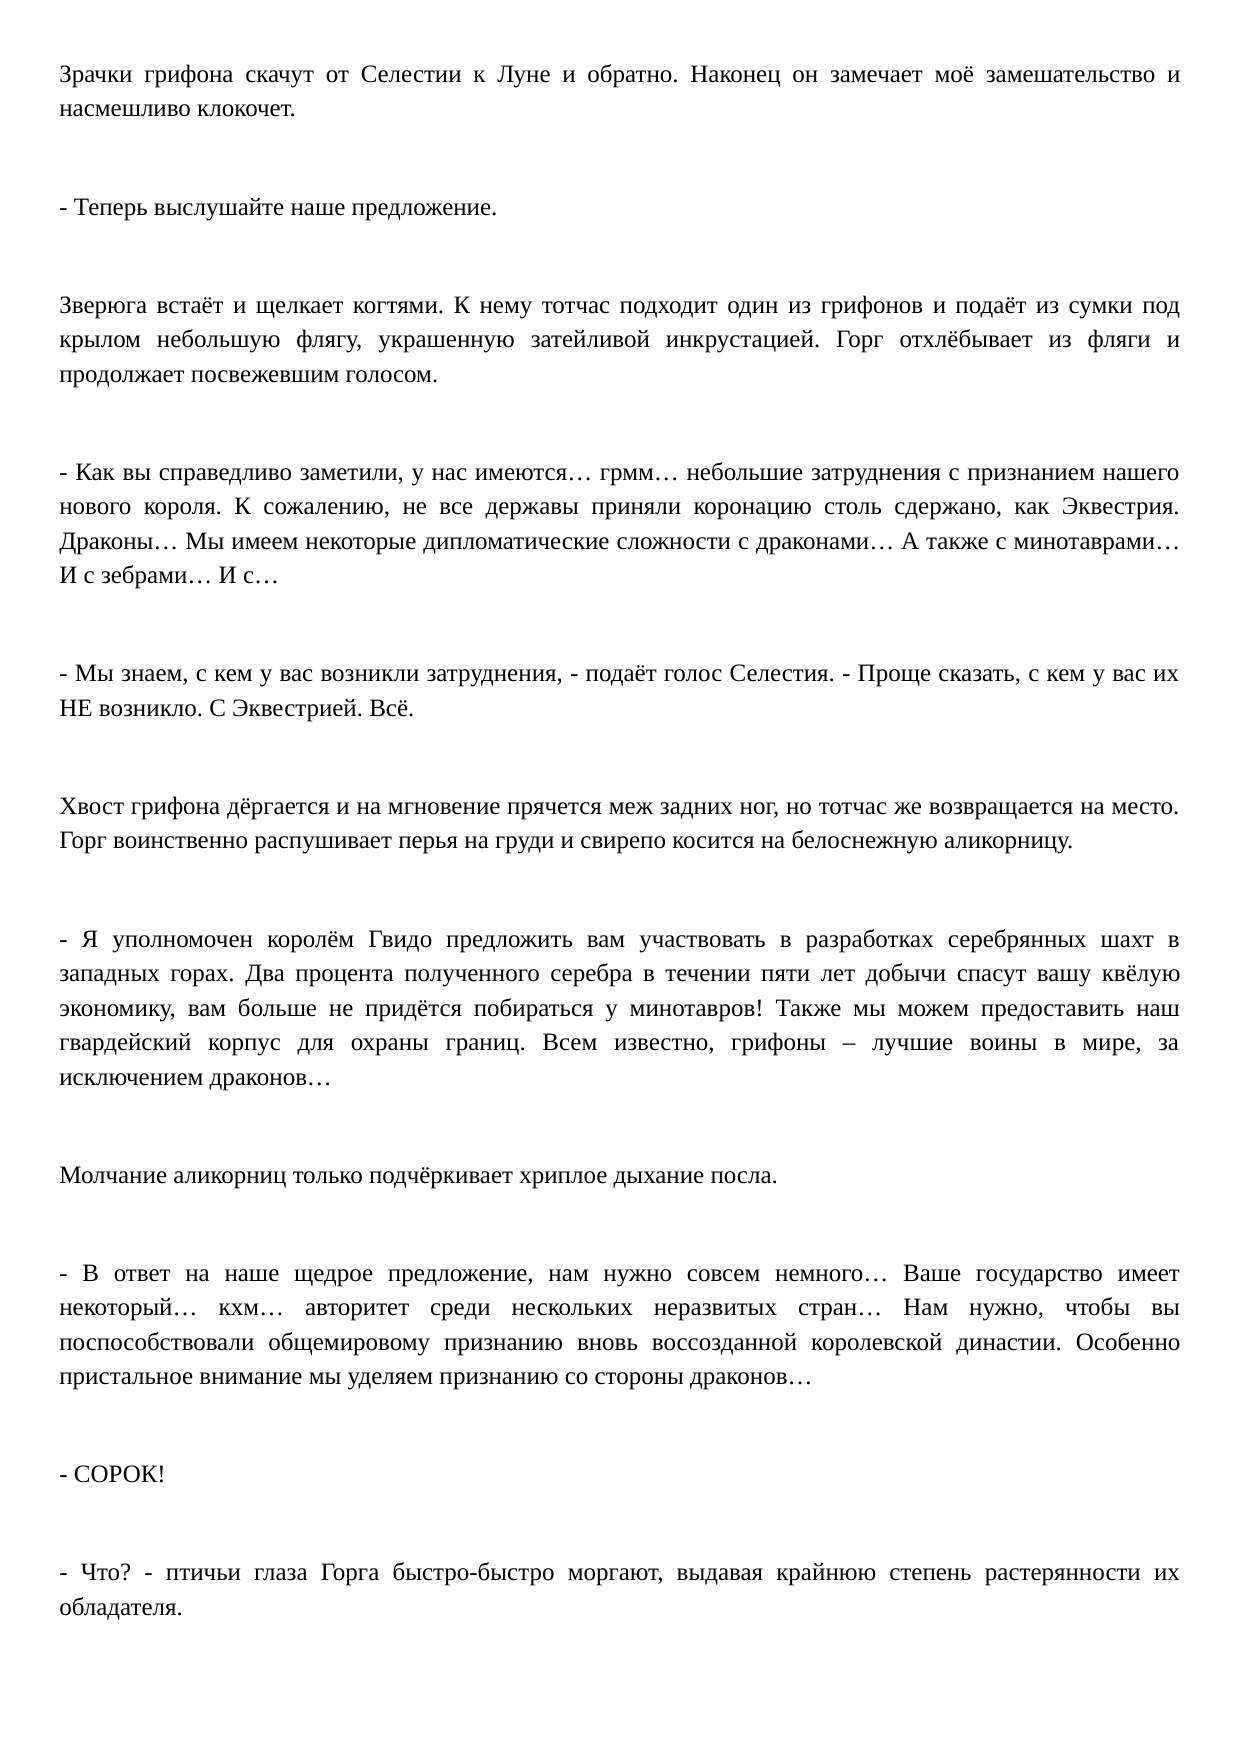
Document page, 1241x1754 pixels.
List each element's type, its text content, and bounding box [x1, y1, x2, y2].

text Зрачки грифона скачут от Селестии к Луне и обратно. Наконец он замечает моё замешательство и насмешливо клокочет. [59, 59, 1181, 122]
text Зверюга встаёт и щелкает когтями. К нему тотчас подходит один из грифонов и подаёт из сумки под крылом небольшую флягу, украшенную затейливой инкрустацией. Горг отхлёбывает из фляги и продолжает посвежевшим голосом. [59, 290, 1181, 387]
text Хвост грифона дёргается и на мгновение прячется меж задних ног, но тотчас же возвращается на место. Горг воинственно распушивает перья на груди и свирепо косится на белоснежную аликорницу. [59, 791, 1181, 854]
text - Теперь выслушайте наше предложение. [59, 192, 1181, 220]
text - Мы знаем, с кем у вас возникли затруднения, - подаёт голос Селестия. - Проще сказать, с кем у вас их НЕ возникло. С Эквестрией. Всё. [59, 658, 1181, 722]
text Молчание аликорниц только подчёркивает хриплое дыхание посла. [59, 1160, 1181, 1188]
text - Я уполномочен королём Гвидо предложить вам участвовать в разработках серебрянных шахт в западных горах. Два процента полученного серебра в течении пяти лет добычи спасут вашу квёлую экономику, вам больше не придётся побираться у минотавров! Также мы можем предоставить наш гвардейский корпус для охраны границ. Всем известно, грифоны – лучшие воины в мире, за исключением драконов… [59, 924, 1181, 1090]
text - В ответ на наше щедрое предложение, нам нужно совсем немного… Ваше государство имеет некоторый… кхм… авторитет среди нескольких неразвитых стран… Нам нужно, чтобы вы поспособствовали общемировому признанию вновь воссозданной королевской династии. Особенно пристальное внимание мы уделяем признанию со стороны драконов… [59, 1258, 1181, 1390]
text - Что? - птичьи глаза Горга быстро-быстро моргают, выдавая крайнюю степень растерянности их обладателя. [59, 1557, 1181, 1621]
text - Как вы справедливо заметили, у нас имеются… грмм… небольшие затруднения с признанием нашего нового короля. К сожалению, не все державы приняли коронацию столь сдержано, как Эквестрия. Драконы… Мы имеем некоторые дипломатические сложности с драконами… А также с минотаврами… И с зебрами… И с… [59, 457, 1181, 589]
text - СОРОК! [59, 1459, 1181, 1488]
